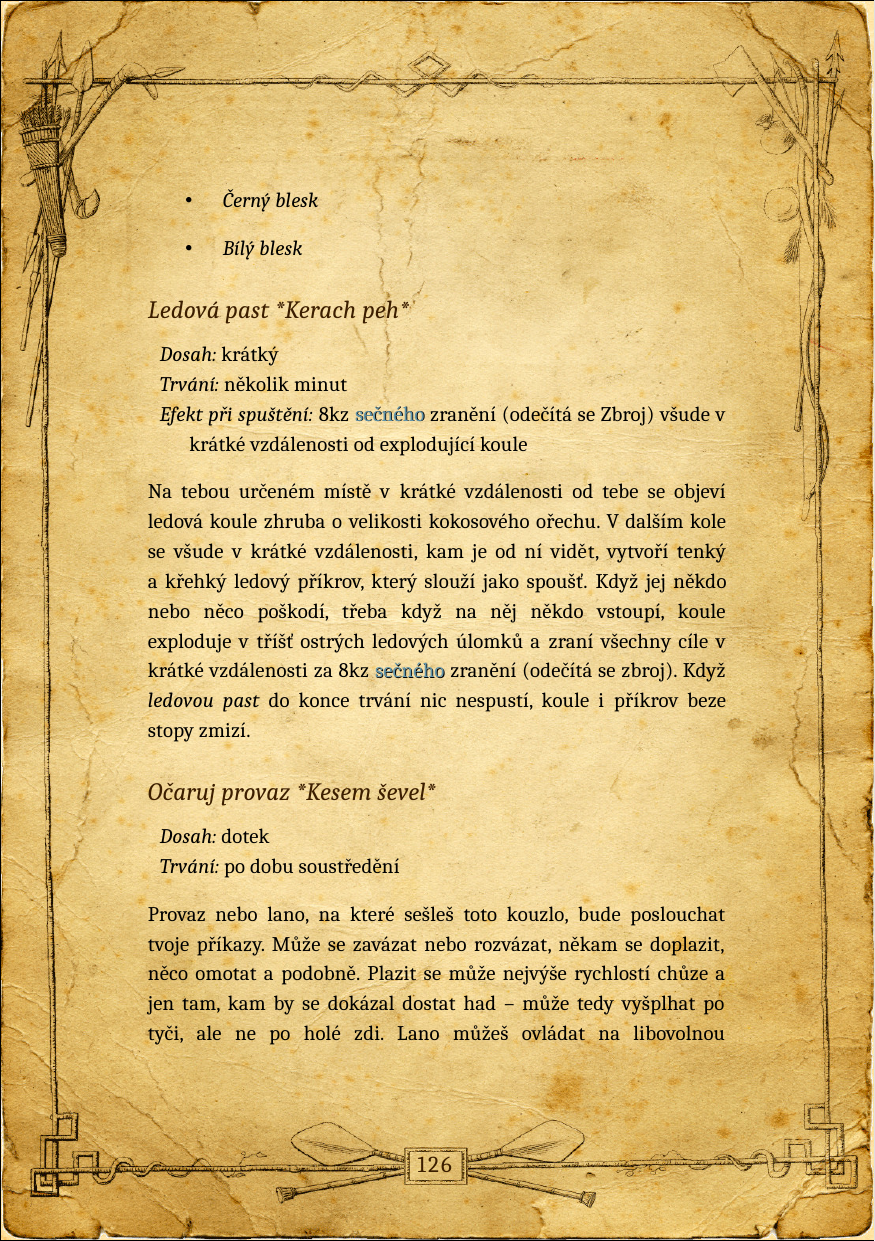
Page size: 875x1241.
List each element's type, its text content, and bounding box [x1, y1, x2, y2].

text Efekt při spuštění: 8kz sečného zranění (odečítá se Zbroj) všude v⁠ krátké vzdálenosti od explodující koule [159, 402, 726, 456]
text Dosah: dotek [159, 825, 726, 849]
text Na tebou určeném místě v⁠ krátké vzdálenosti od tebe se objeví ledová koule zhruba o⁠ velikosti kokosového ořechu. V⁠ dalším kole se všude v⁠ krátké vzdálenosti, kam je od ní vidět, vytvoří tenký a⁠ křehký ledový příkrov, který slouží jako spoušť. Když jej někdo nebo něco poškodí, třeba když na něj někdo vstoupí, koule exploduje v⁠ tříšť ostrých ledových úlomků a⁠ zraní všechny cíle v⁠ krátké vzdálenosti za 8kz sečného zranění (odečítá se zbroj). Když ledovou past do konce trvání nic nespustí, koule i⁠ příkrov beze stopy zmizí. [148, 480, 726, 743]
subtitle Ledová past *Kerach peh* [148, 296, 726, 325]
text Trvání: několik minut [159, 372, 726, 396]
list Černý blesk [185, 189, 726, 213]
list Bílý blesk [185, 237, 726, 261]
subtitle Očaruj provaz *Kesem ševel* [148, 778, 726, 807]
picture [1, 1, 874, 1240]
text Provaz nebo lano, na které sešleš toto kouzlo, bude poslouchat tvoje příkazy. Může se zavázat nebo rozvázat, někam se doplazit, něco omotat a⁠ podobně. Plazit se může nejvýše rychlostí chůze a⁠ jen tam, kam by se dokázal dostat had – může tedy vyšplhat po tyči, ale ne po holé zdi. Lano můžeš ovládat na libovolnou [148, 902, 726, 1046]
text Trvání: po dobu soustředění [159, 855, 726, 879]
text Dosah: krátký [159, 342, 726, 366]
